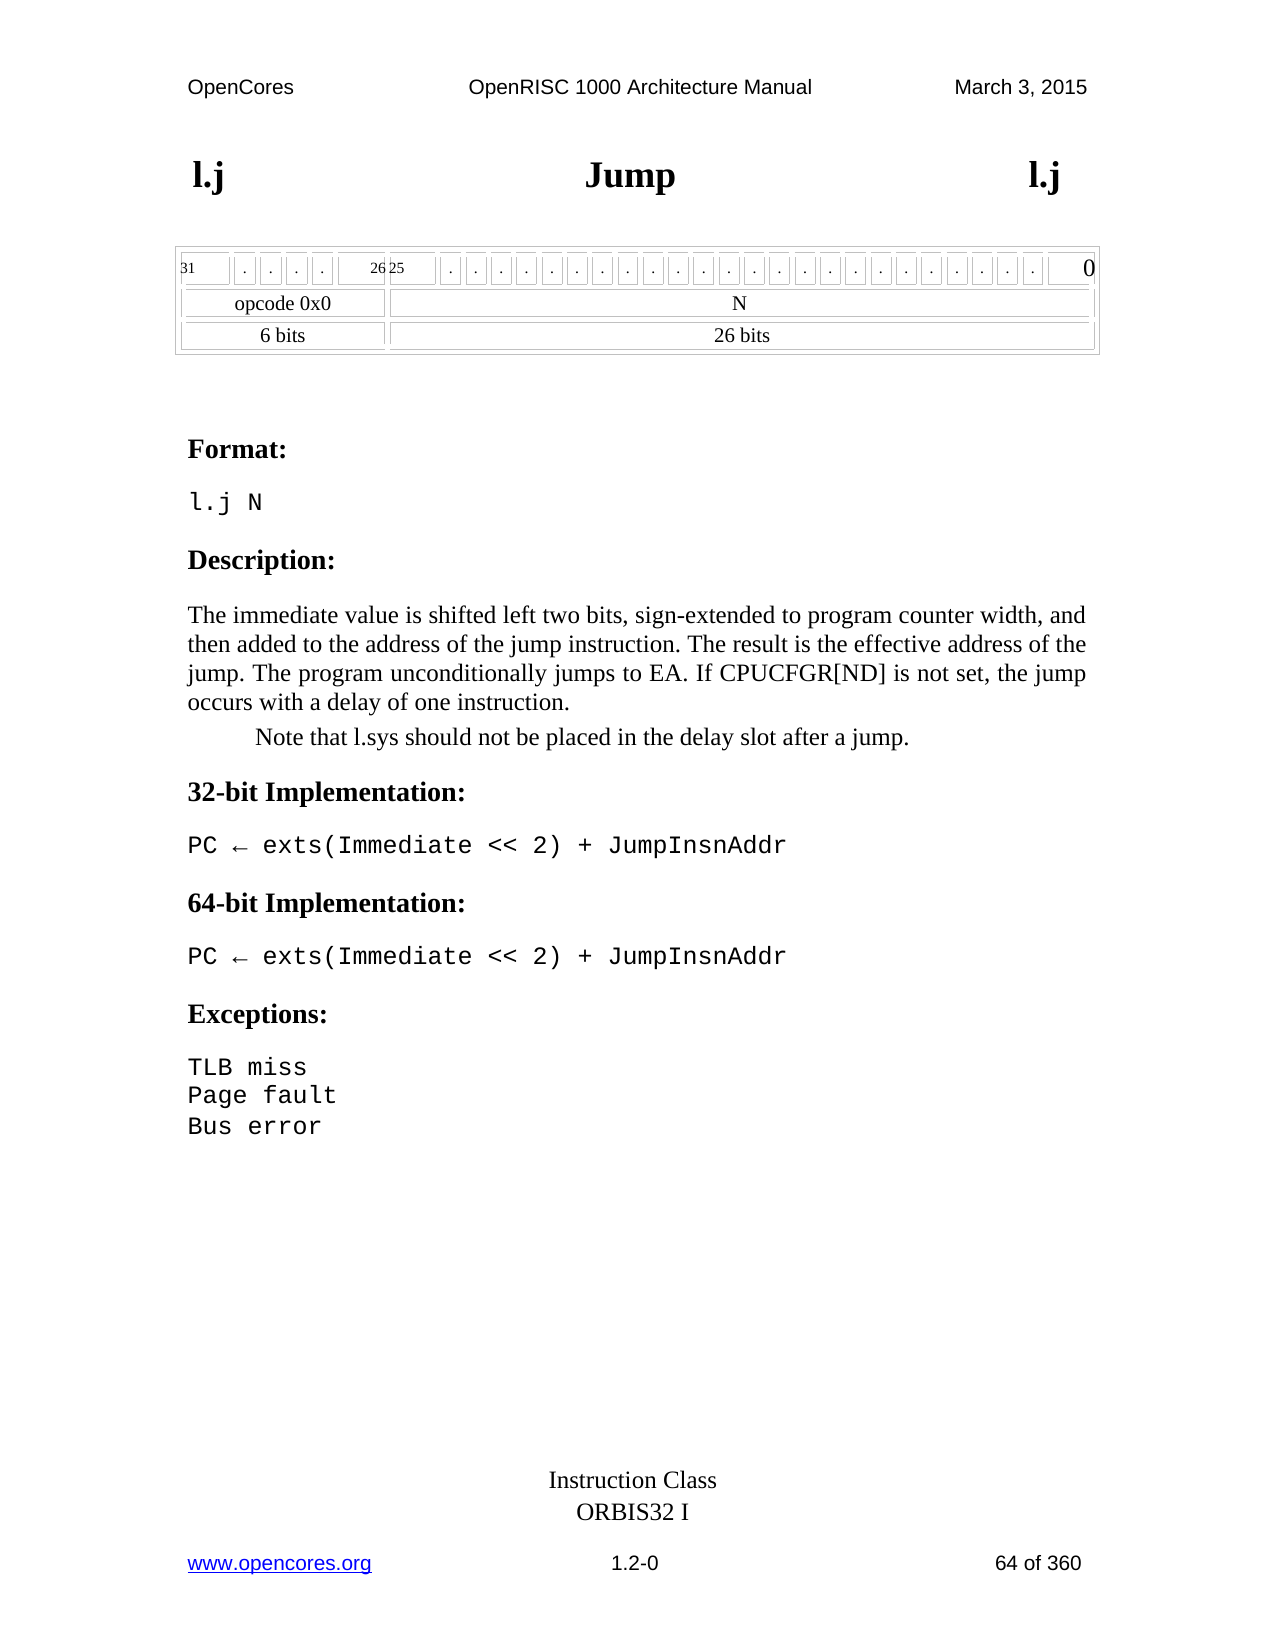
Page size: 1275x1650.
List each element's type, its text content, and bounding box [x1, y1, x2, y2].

text TLB miss Page fault Bus error [187, 1054, 1087, 1143]
text The immediate value is shifted left two bits, sign-extended to program counter width, and then added to the address of the jump instruction. The result is the effective address of the jump. The program unconditionally jumps to EA. If CPUCFGR[ND] is not set, the jump occurs with a delay of one instruction. [187, 600, 1087, 715]
text Format: [187, 432, 1087, 464]
text PC ← exts(Immediate << 2) + JumpInsnAddr [187, 943, 1087, 972]
text l.j N [187, 489, 1087, 518]
text Description: [187, 543, 1087, 575]
text PC ← exts(Immediate << 2) + JumpInsnAddr [187, 833, 1087, 861]
text 32-bit Implementation: [187, 775, 1087, 808]
text Note that l.sys should not be placed in the delay slot after a jump. [187, 722, 1087, 750]
text 64-bit Implementation: [187, 886, 1087, 918]
text Exceptions: [187, 997, 1087, 1029]
